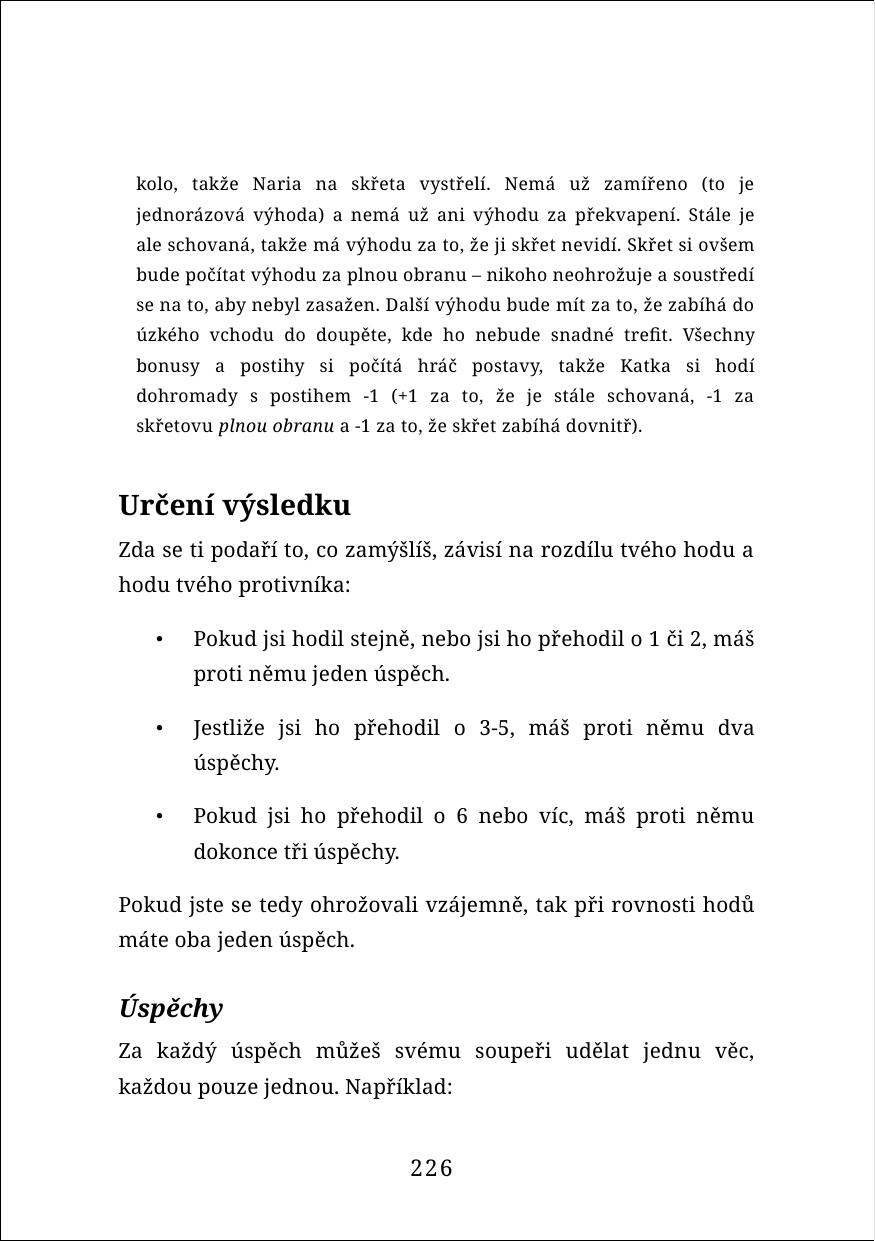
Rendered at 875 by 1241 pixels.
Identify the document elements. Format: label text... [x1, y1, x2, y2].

text Za každý úspěch můžeš svému soupeři udělat jednu věc, každou pouze jednou. Například: [118, 1036, 756, 1100]
text kolo, takže Naria na skřeta vystřelí. Nemá už zamířeno (to je jednorázová výhoda) a nemá už ani výhodu za překvapení. Stále je ale schovaná, takže má výhodu za to, že ji skřet nevidí. Skřet si ovšem bude počítat výhodu za plnou obranu – nikoho neohrožuje a soustředí se na to, aby nebyl zasažen. Další výhodu bude mít za to, že zabíhá do úzkého vchodu do doupěte, kde ho nebude snadné trefit. Všechny bonusy a postihy si počítá hráč postavy, takže Katka si hodí dohromady s postihem -1 (+1 za to, že je stále schovaná, -1 za skřetovu plnou obranu a -1 za to, že skřet zabíhá dovnitř). [136, 172, 756, 438]
text Pokud jste se tedy ohrožovali vzájemně, tak při rovnosti hodů máte oba jeden úspěch. [118, 890, 756, 954]
subtitle Úspěchy [118, 991, 756, 1025]
list Pokud jsi ho přehodil o 6 nebo víc, máš proti němu dokonce tři úspěchy. [156, 801, 756, 865]
list Pokud jsi hodil stejně, nebo jsi ho přehodil o 1 či 2, máš proti němu jeden úspěch. [156, 624, 756, 688]
subtitle Určení výsledku [118, 485, 756, 523]
list Jestliže jsi ho přehodil o 3-5, máš proti němu dva úspěchy. [156, 713, 756, 777]
text Zda se ti podaří to, co zamýšlíš, závisí na rozdílu tvého hodu a hodu tvého protivníka: [118, 535, 756, 599]
